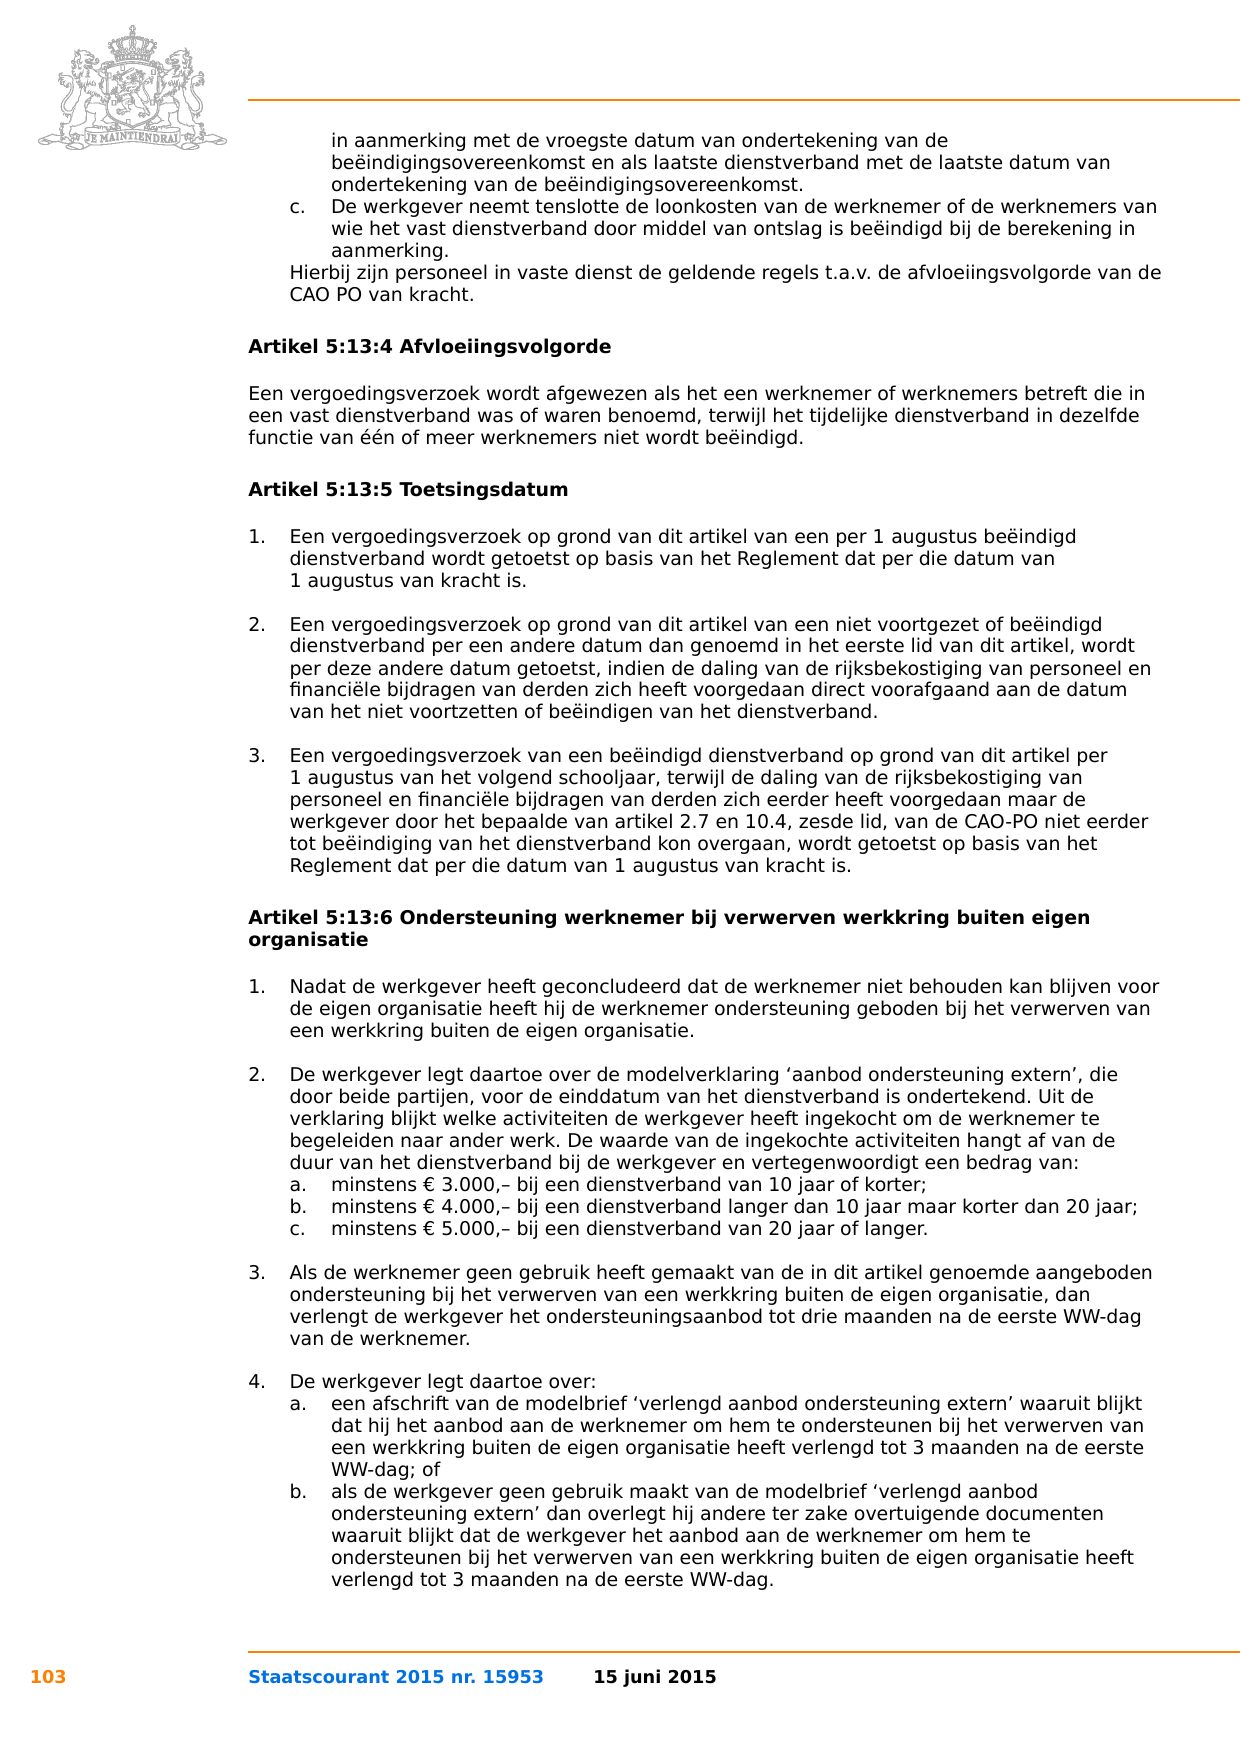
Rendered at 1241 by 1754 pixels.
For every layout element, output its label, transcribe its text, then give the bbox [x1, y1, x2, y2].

text a. een afschrift van de modelbrief ‘verlengd aanbod ondersteuning extern’ waaruit blijkt dat hij het aanbod aan de werknemer om hem te ondersteunen bij het verwerven van een werkkring buiten de eigen organisatie heeft verlengd tot 3 maanden na de eerste WW-dag; of [289, 1393, 1163, 1481]
subtitle Artikel 5:13:6 Ondersteuning werknemer bij verwerven werkkring buiten eigen organisatie [248, 907, 1163, 951]
text b. als de werkgever geen gebruik maakt van de modelbrief ‘verlengd aanbod ondersteuning extern’ dan overlegt hij andere ter zake overtuigende documenten waaruit blijkt dat de werkgever het aanbod aan de werknemer om hem te ondersteunen bij het verwerven van een werkkring buiten de eigen organisatie heeft verlengd tot 3 maanden na de eerste WW-dag. [289, 1481, 1163, 1591]
text a. minstens € 3.000,– bij een dienstverband van 10 jaar of korter; [289, 1174, 1163, 1196]
subtitle Artikel 5:13:5 Toetsingsdatum [248, 479, 1163, 501]
text 1. Nadat de werkgever heeft geconcludeerd dat de werknemer niet behouden kan blijven voor de eigen organisatie heeft hij de werknemer ondersteuning geboden bij het verwerven van een werkkring buiten de eigen organisatie. [248, 976, 1163, 1042]
text 3. Als de werknemer geen gebruik heeft gemaakt van de in dit artikel genoemde aangeboden ondersteuning bij het verwerven van een werkkring buiten de eigen organisatie, dan verlengt de werkgever het ondersteuningsaanbod tot drie maanden na de eerste WW-dag van de werknemer. [248, 1262, 1163, 1349]
text 1. Een vergoedingsverzoek op grond van dit artikel van een per 1 augustus beëindigd dienstverband wordt getoetst op basis van het Reglement dat per die datum van 1 augustus van kracht is. [248, 526, 1163, 592]
text Hierbij zijn personeel in vaste dienst de geldende regels t.a.v. de afvloeiingsvolgorde van de CAO PO van kracht. [289, 262, 1163, 306]
text c. minstens € 5.000,– bij een dienstverband van 20 jaar of langer. [289, 1218, 1163, 1240]
text 2. Een vergoedingsverzoek op grond van dit artikel van een niet voortgezet of beëindigd dienstverband per een andere datum dan genoemd in het eerste lid van dit artikel, wordt per deze andere datum getoetst, indien de daling van de rijksbekostiging van personeel en financiële bijdragen van derden zich heeft voorgedaan direct voorafgaand aan de datum van het niet voortzetten of beëindigen van het dienstverband. [248, 613, 1163, 723]
subtitle Artikel 5:13:4 Afvloeiingsvolgorde [248, 336, 1163, 358]
text 2. De werkgever legt daartoe over de modelverklaring ‘aanbod ondersteuning extern’, die door beide partijen, voor de einddatum van het dienstverband is ondertekend. Uit de verklaring blijkt welke activiteiten de werkgever heeft ingekocht om de werknemer te begeleiden naar ander werk. De waarde van de ingekochte activiteiten hangt af van de duur van het dienstverband bij de werkgever en vertegenwoordigt een bedrag van: [248, 1064, 1163, 1174]
text 4. De werkgever legt daartoe over: [248, 1371, 1163, 1393]
picture [38, 25, 227, 150]
text c. De werkgever neemt tenslotte de loonkosten van de werknemer of de werknemers van wie het vast dienstverband door middel van ontslag is beëindigd bij de berekening in aanmerking. [289, 196, 1163, 262]
text b. minstens € 4.000,– bij een dienstverband langer dan 10 jaar maar korter dan 20 jaar; [289, 1196, 1163, 1218]
text 3. Een vergoedingsverzoek van een beëindigd dienstverband op grond van dit artikel per 1 augustus van het volgend schooljaar, terwijl de daling van de rijksbekostiging van personeel en financiële bijdragen van derden zich eerder heeft voorgedaan maar de werkgever door het bepaalde van artikel 2.7 en 10.4, zesde lid, van de CAO-PO niet eerder tot beëindiging van het dienstverband kon overgaan, wordt getoetst op basis van het Reglement dat per die datum van 1 augustus van kracht is. [248, 745, 1163, 877]
text in aanmerking met de vroegste datum van ondertekening van de beëindigingsovereenkomst en als laatste dienstverband met de laatste datum van ondertekening van de beëindigingsovereenkomst. [289, 130, 1163, 196]
text Een vergoedingsverzoek wordt afgewezen als het een werknemer of werknemers betreft die in een vast dienstverband was of waren benoemd, terwijl het tijdelijke dienstverband in dezelfde functie van één of meer werknemers niet wordt beëindigd. [248, 383, 1163, 449]
